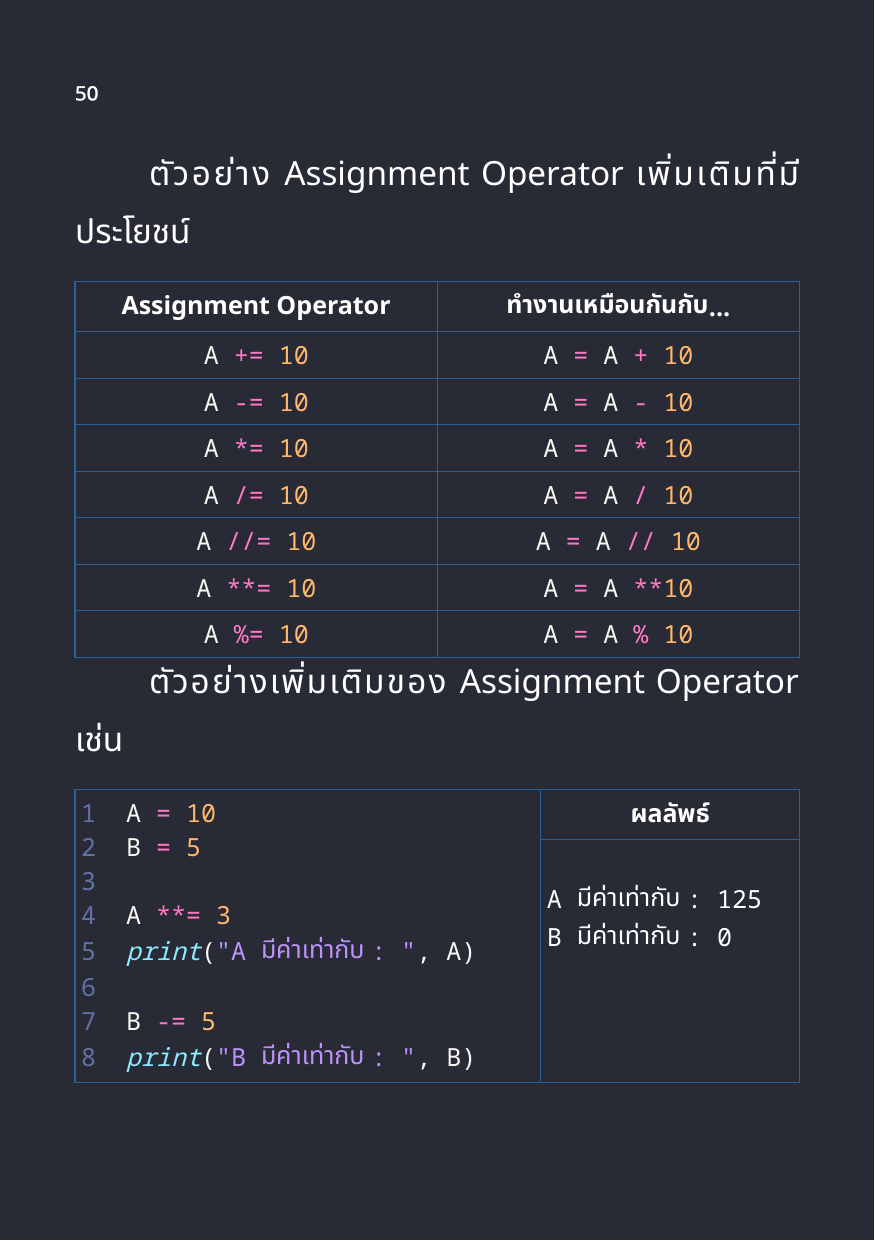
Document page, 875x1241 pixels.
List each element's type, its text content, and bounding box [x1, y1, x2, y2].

table_header 1 A = 10 2 B = 5 3 4 A **= 3 5 print("A มีค่าเท่ากับ : ", A) 6 7 B -= 5 8 print("B มีค่าเท่ากับ : ", B) [76, 790, 540, 1082]
table_cell A = A / 10 [438, 472, 799, 517]
text ตัวอย่าง Assignment Operator เพิ่มเติมที่มีประโยชน์ [75, 150, 799, 258]
table_cell A /= 10 [76, 472, 437, 517]
table_cell A = A + 10 [438, 332, 799, 378]
table_header ทำงานเหมือนกันกับ... [438, 282, 799, 331]
table_cell A **= 10 [76, 565, 437, 610]
table_header Assignment Operator [76, 282, 437, 331]
table_header ผลลัพธ์ [541, 790, 799, 839]
table_cell A = A * 10 [438, 425, 799, 471]
table_cell A = A **10 [438, 565, 799, 610]
table_cell A = A % 10 [438, 611, 799, 657]
table_cell A มีค่าเท่ากับ : 125 B มีค่าเท่ากับ : 0 [541, 840, 799, 1082]
table_cell A += 10 [76, 332, 437, 378]
table_cell A = A // 10 [438, 518, 799, 564]
table_cell A = A - 10 [438, 379, 799, 424]
table_cell A *= 10 [76, 425, 437, 471]
table_cell A -= 10 [76, 379, 437, 424]
table_cell A //= 10 [76, 518, 437, 564]
table_cell A %= 10 [76, 611, 437, 657]
text ตัวอย่างเพิ่มเติมของ Assignment Operator เช่น [75, 658, 799, 767]
